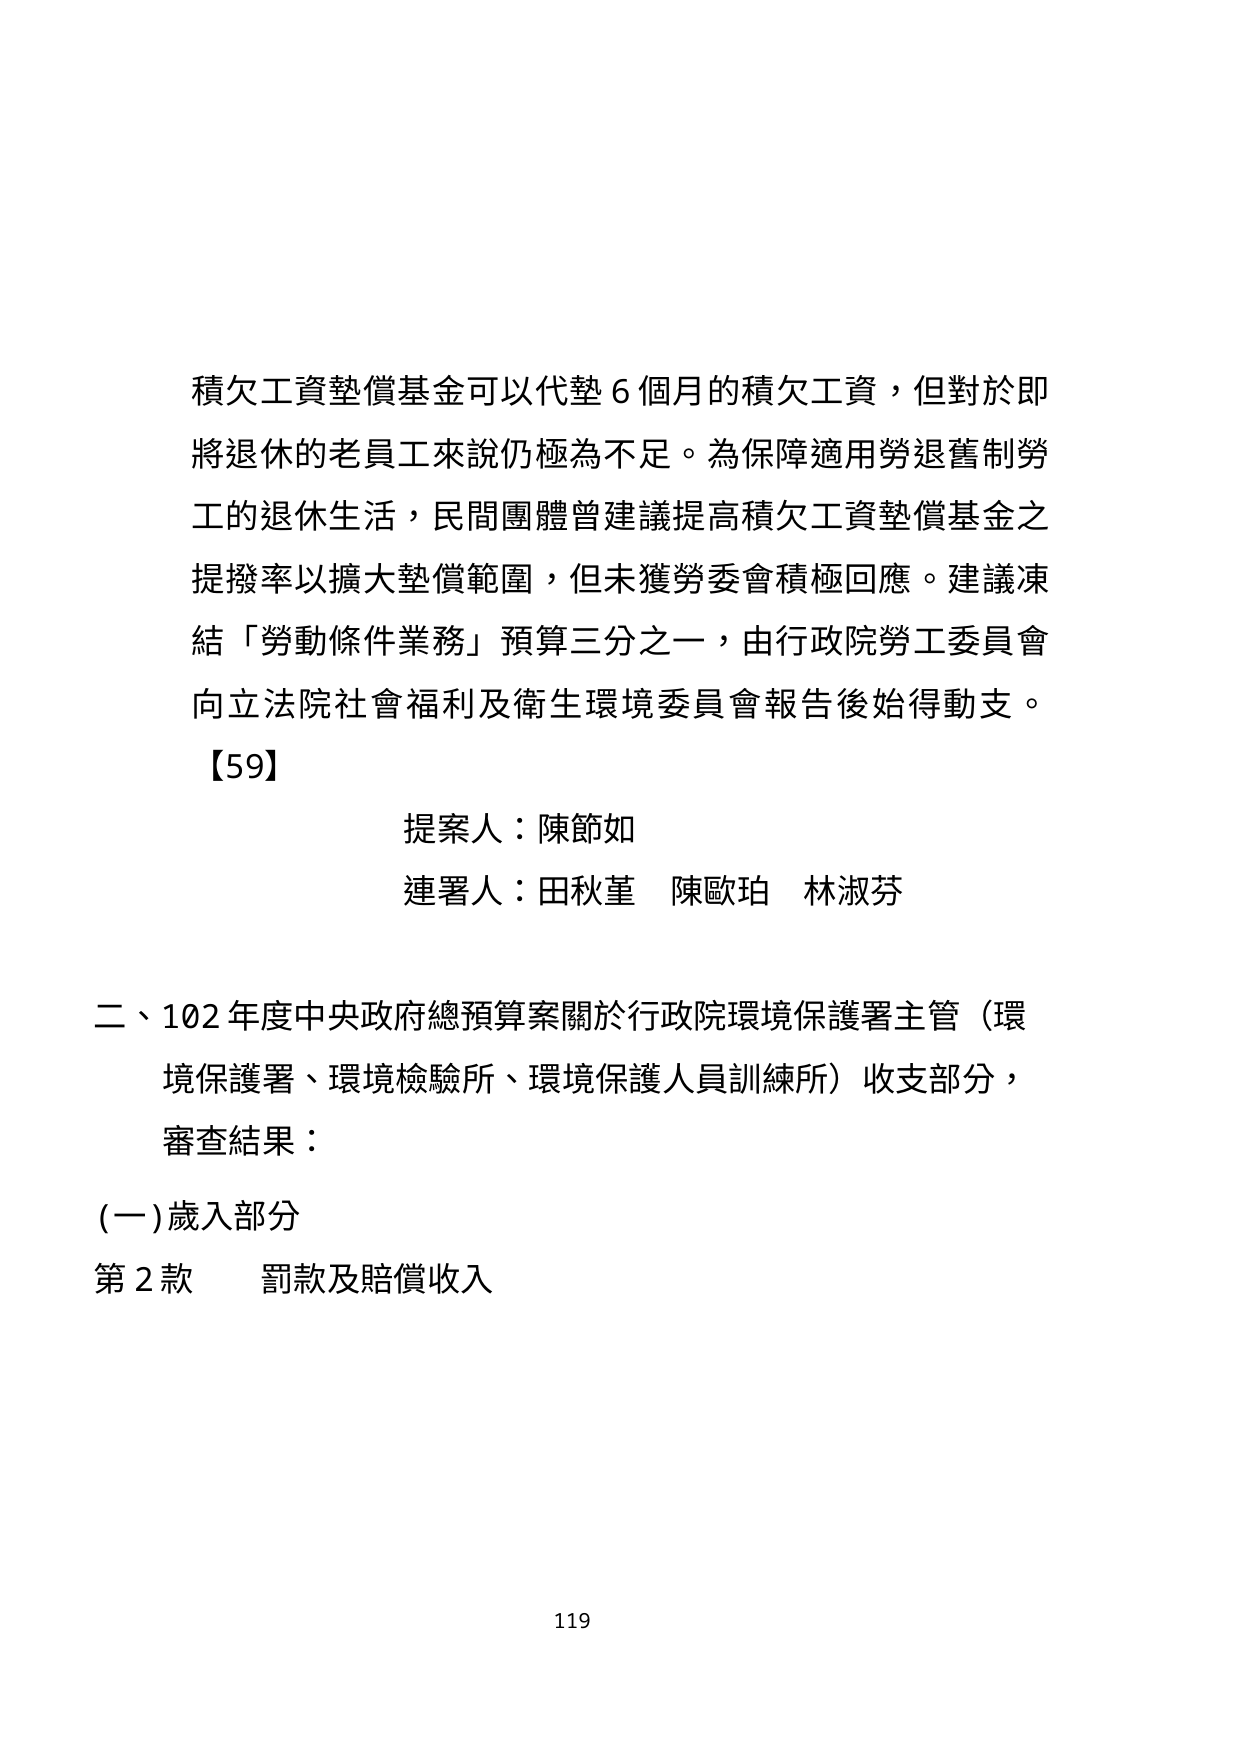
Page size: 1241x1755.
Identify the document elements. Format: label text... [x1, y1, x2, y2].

text 第2款 罰款及賠償收入 [94, 1235, 1050, 1297]
text 積欠工資墊償基金可以代墊6個月的積欠工資，但對於即將退休的老員工來說仍極為不足。為保障適用勞退舊制勞工的退休生活，民間團體曾建議提高積欠工資墊償基金之提撥率以擴大墊償範圍，但未獲勞委會積極回應。建議凍結「勞動條件業務」預算三分之一，由行政院勞工委員會向立法院社會福利及衛生環境委員會報告後始得動支。【59】 [123, 347, 1050, 785]
text 提案人：陳節如 [94, 785, 1050, 847]
text 連署人：田秋堇 陳歐珀 林淑芬 [94, 847, 1050, 910]
text 二、102年度中央政府總預算案關於行政院環境保護署主管（環境保護署、環境檢驗所、環境保護人員訓練所）收支部分，審查結果： [94, 972, 1050, 1160]
text (一)歲入部分 [94, 1172, 1050, 1235]
